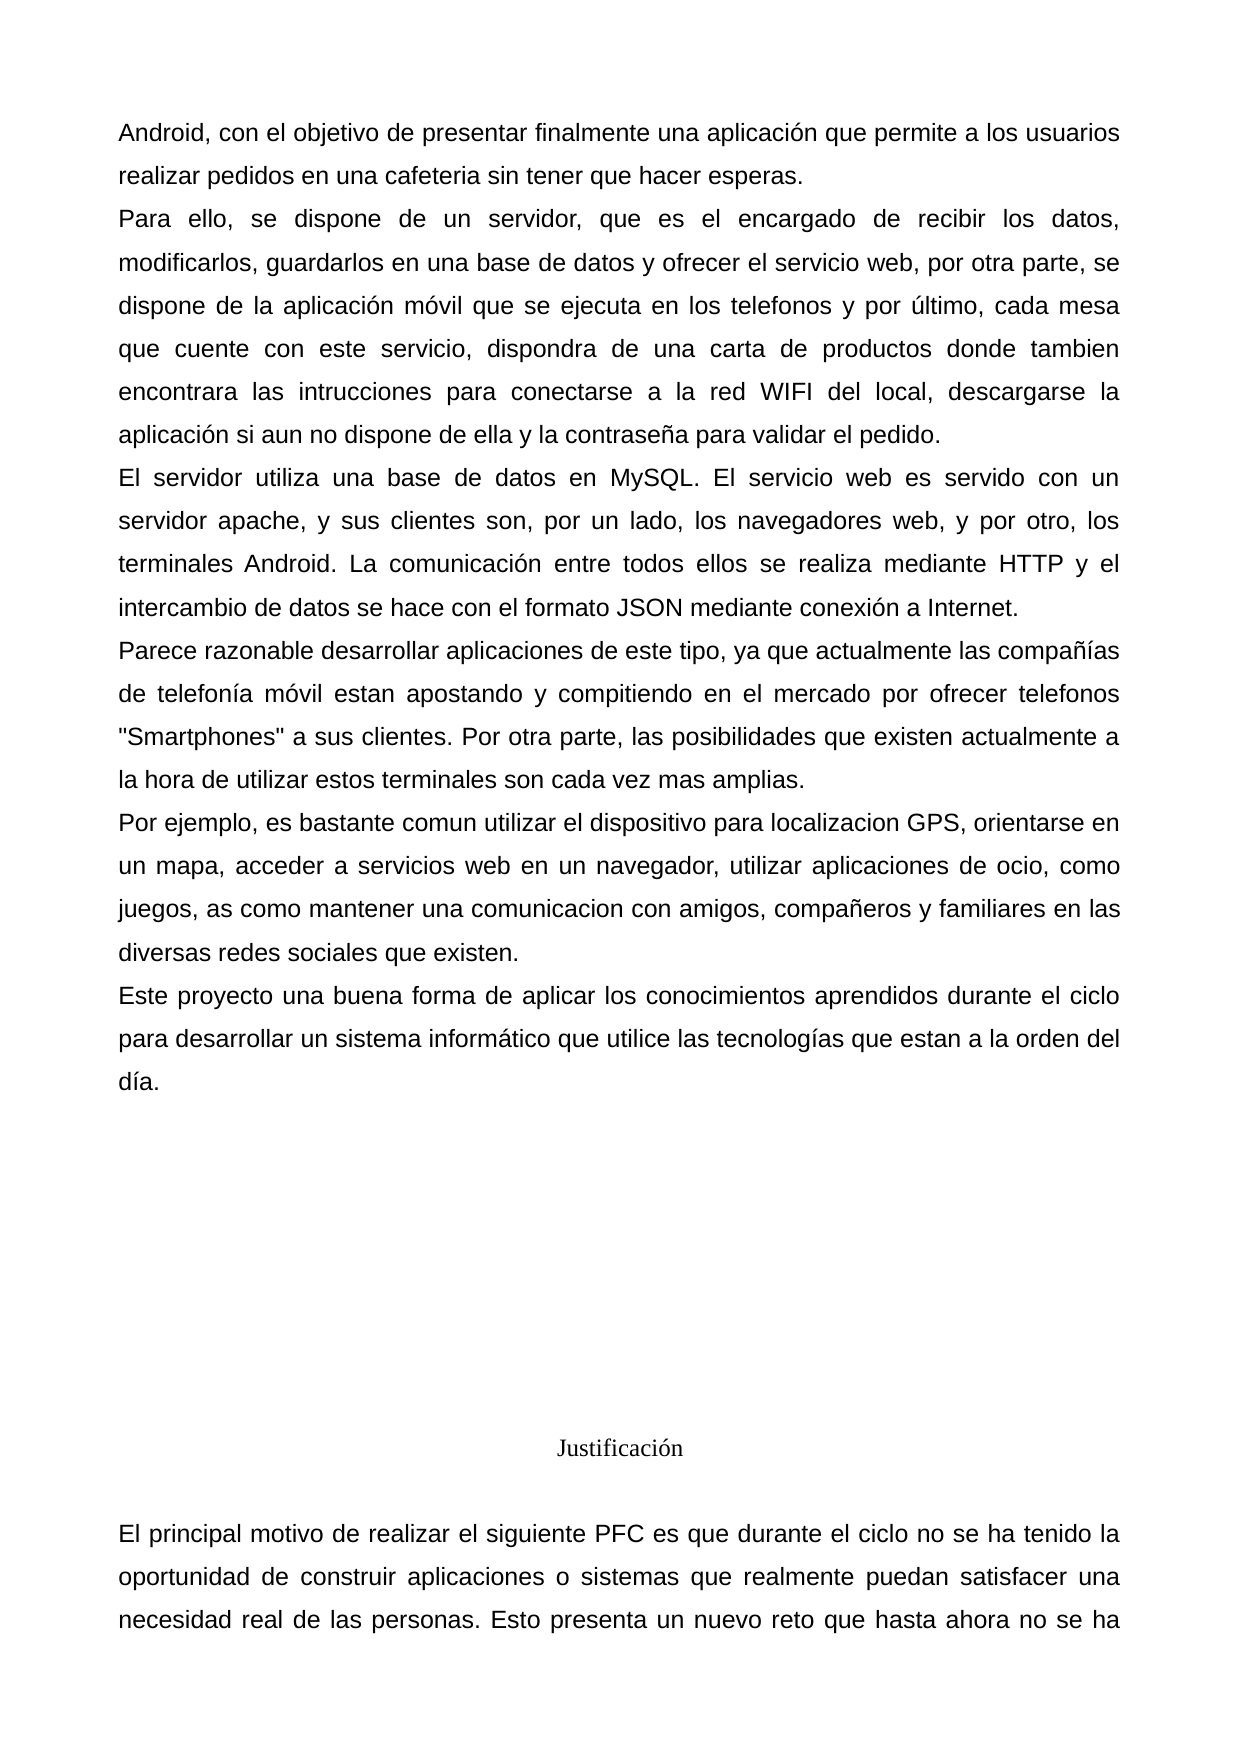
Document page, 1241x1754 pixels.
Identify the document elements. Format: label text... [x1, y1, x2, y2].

text El principal motivo de realizar el siguiente PFC es que durante el ciclo no se ha tenido la oportunidad de construir aplicaciones o sistemas que realmente puedan satisfacer una necesidad real de las personas. Esto presenta un nuevo reto que hasta ahora no se ha [118, 1519, 1122, 1634]
text Para ello, se dispone de un servidor, que es el encargado de recibir los datos, modificarlos, guardarlos en una base de datos y ofrecer el servicio web, por otra parte, se dispone de la aplicación móvil que se ejecuta en los telefonos y por último, cada mesa que cuente con este servicio, dispondra de una carta de productos donde tambien encontrara las intrucciones para conectarse a la red WIFI del local, descargarse la aplicación si aun no dispone de ella y la contraseña para validar el pedido. [118, 204, 1122, 449]
text Justificación [118, 1433, 1122, 1462]
text El servidor utiliza una base de datos en MySQL. El servicio web es servido con un servidor apache, y sus clientes son, por un lado, los navegadores web, y por otro, los terminales Android. La comunicación entre todos ellos se realiza mediante HTTP y el intercambio de datos se hace con el formato JSON mediante conexión a Internet. [118, 463, 1122, 621]
text Parece razonable desarrollar aplicaciones de este tipo, ya que actualmente las compañías de telefonía móvil estan apostando y compitiendo en el mercado por ofrecer telefonos "Smartphones" a sus clientes. Por otra parte, las posibilidades que existen actualmente a la hora de utilizar estos terminales son cada vez mas amplias. [118, 636, 1122, 794]
text Android, con el objetivo de presentar finalmente una aplicación que permite a los usuarios realizar pedidos en una cafeteria sin tener que hacer esperas. [118, 118, 1122, 190]
text Este proyecto una buena forma de aplicar los conocimientos aprendidos durante el ciclo para desarrollar un sistema informático que utilice las tecnologías que estan a la orden del día. [118, 981, 1122, 1096]
text Por ejemplo, es bastante comun utilizar el dispositivo para localizacion GPS, orientarse en un mapa, acceder a servicios web en un navegador, utilizar aplicaciones de ocio, como juegos, as como mantener una comunicacion con amigos, compañeros y familiares en las diversas redes sociales que existen. [118, 808, 1122, 966]
